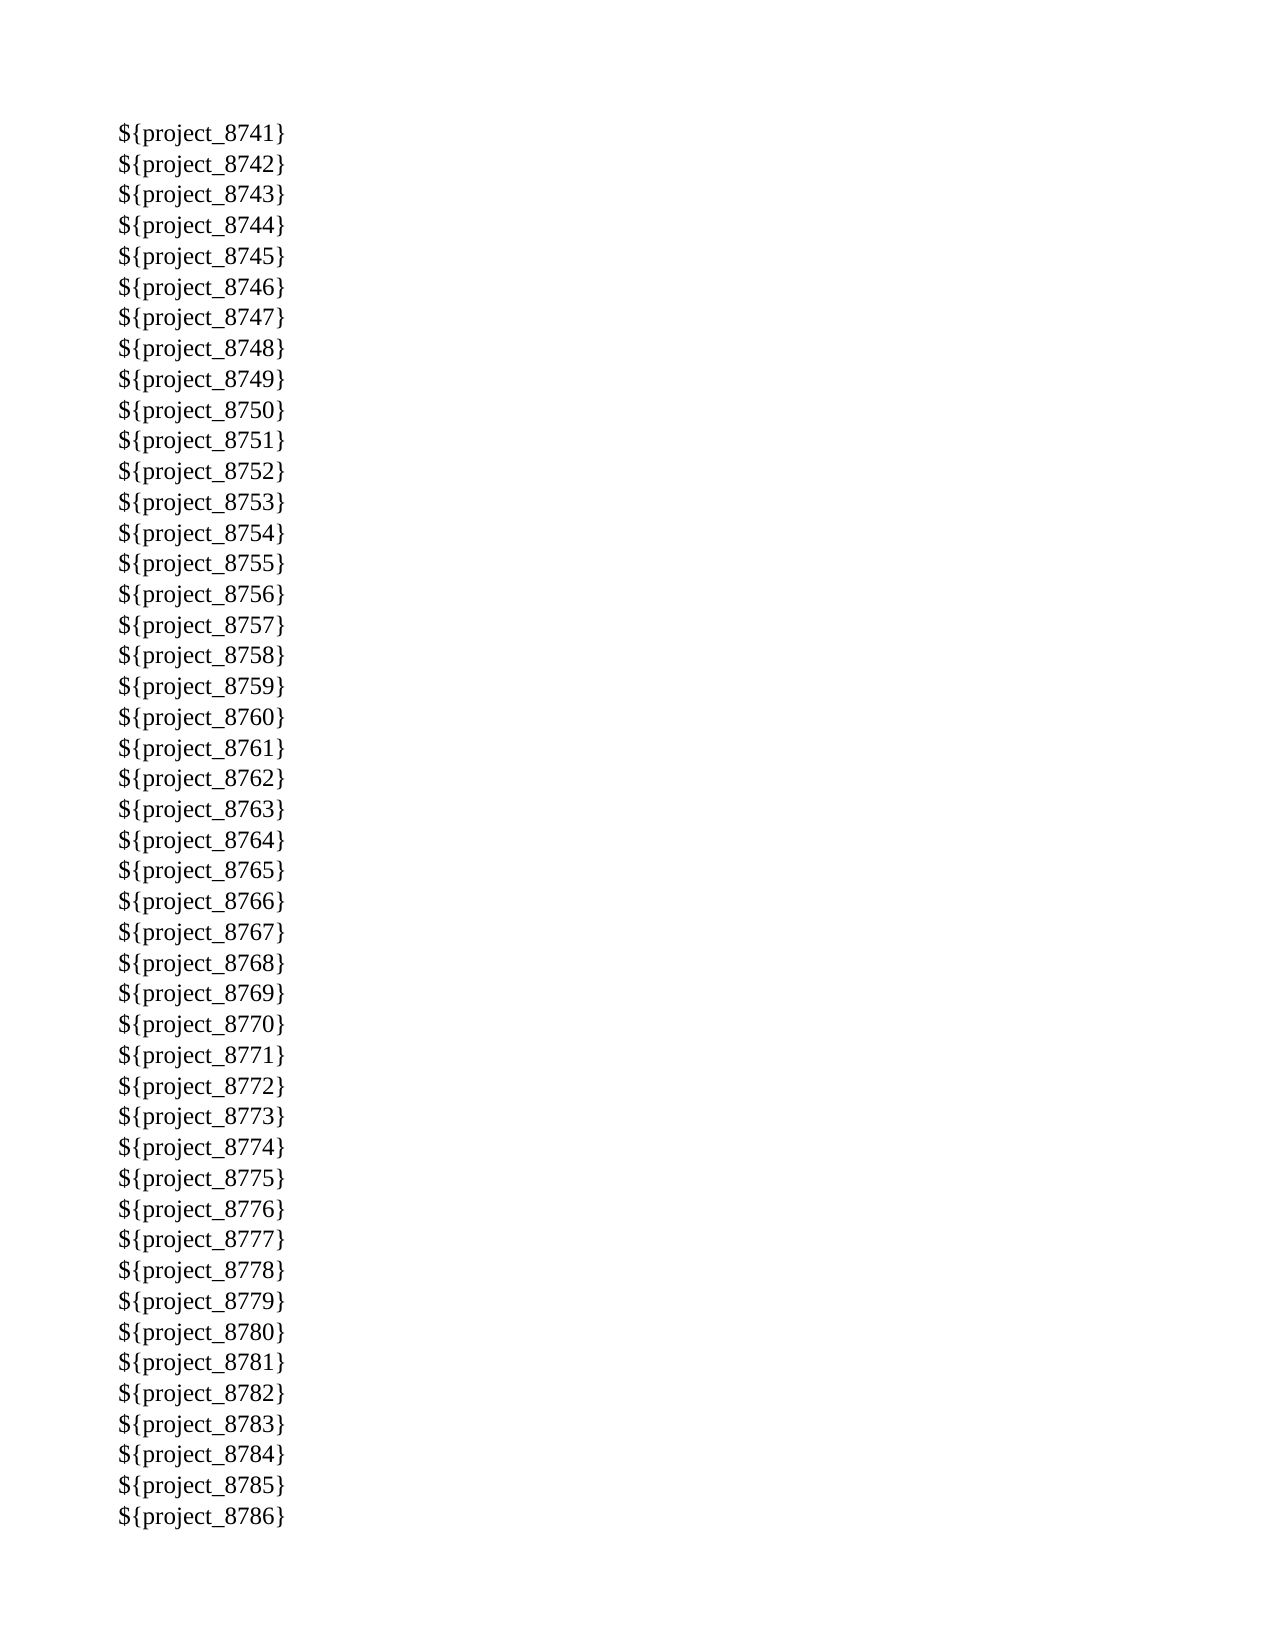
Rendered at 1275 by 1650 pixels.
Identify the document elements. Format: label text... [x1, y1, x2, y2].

text ${project_8762} [118, 763, 1157, 792]
text ${project_8780} [118, 1317, 1157, 1345]
text ${project_8743} [118, 179, 1157, 208]
text ${project_8777} [118, 1224, 1157, 1253]
text ${project_8772} [118, 1071, 1157, 1099]
text ${project_8763} [118, 794, 1157, 823]
text ${project_8774} [118, 1132, 1157, 1161]
text ${project_8752} [118, 456, 1157, 485]
text ${project_8778} [118, 1255, 1157, 1284]
text ${project_8741} [118, 118, 1157, 147]
text ${project_8742} [118, 149, 1157, 178]
text ${project_8786} [118, 1501, 1157, 1530]
text ${project_8764} [118, 825, 1157, 854]
text ${project_8757} [118, 610, 1157, 638]
text ${project_8758} [118, 641, 1157, 669]
text ${project_8769} [118, 978, 1157, 1007]
text ${project_8744} [118, 210, 1157, 239]
text ${project_8745} [118, 241, 1157, 270]
text ${project_8748} [118, 333, 1157, 362]
text ${project_8751} [118, 425, 1157, 454]
text ${project_8761} [118, 733, 1157, 761]
text ${project_8753} [118, 487, 1157, 516]
text ${project_8775} [118, 1163, 1157, 1192]
text ${project_8768} [118, 948, 1157, 977]
text ${project_8755} [118, 548, 1157, 577]
text ${project_8750} [118, 395, 1157, 423]
text ${project_8765} [118, 856, 1157, 884]
text ${project_8770} [118, 1009, 1157, 1038]
text ${project_8767} [118, 917, 1157, 946]
text ${project_8782} [118, 1378, 1157, 1407]
text ${project_8759} [118, 671, 1157, 700]
text ${project_8760} [118, 702, 1157, 731]
text ${project_8749} [118, 364, 1157, 393]
text ${project_8773} [118, 1101, 1157, 1130]
text ${project_8754} [118, 518, 1157, 546]
text ${project_8779} [118, 1286, 1157, 1314]
text ${project_8771} [118, 1040, 1157, 1069]
text ${project_8776} [118, 1194, 1157, 1222]
text ${project_8785} [118, 1470, 1157, 1499]
text ${project_8746} [118, 272, 1157, 301]
text ${project_8784} [118, 1439, 1157, 1468]
text ${project_8766} [118, 886, 1157, 915]
text ${project_8756} [118, 579, 1157, 608]
text ${project_8781} [118, 1347, 1157, 1376]
text ${project_8747} [118, 302, 1157, 331]
text ${project_8783} [118, 1409, 1157, 1437]
